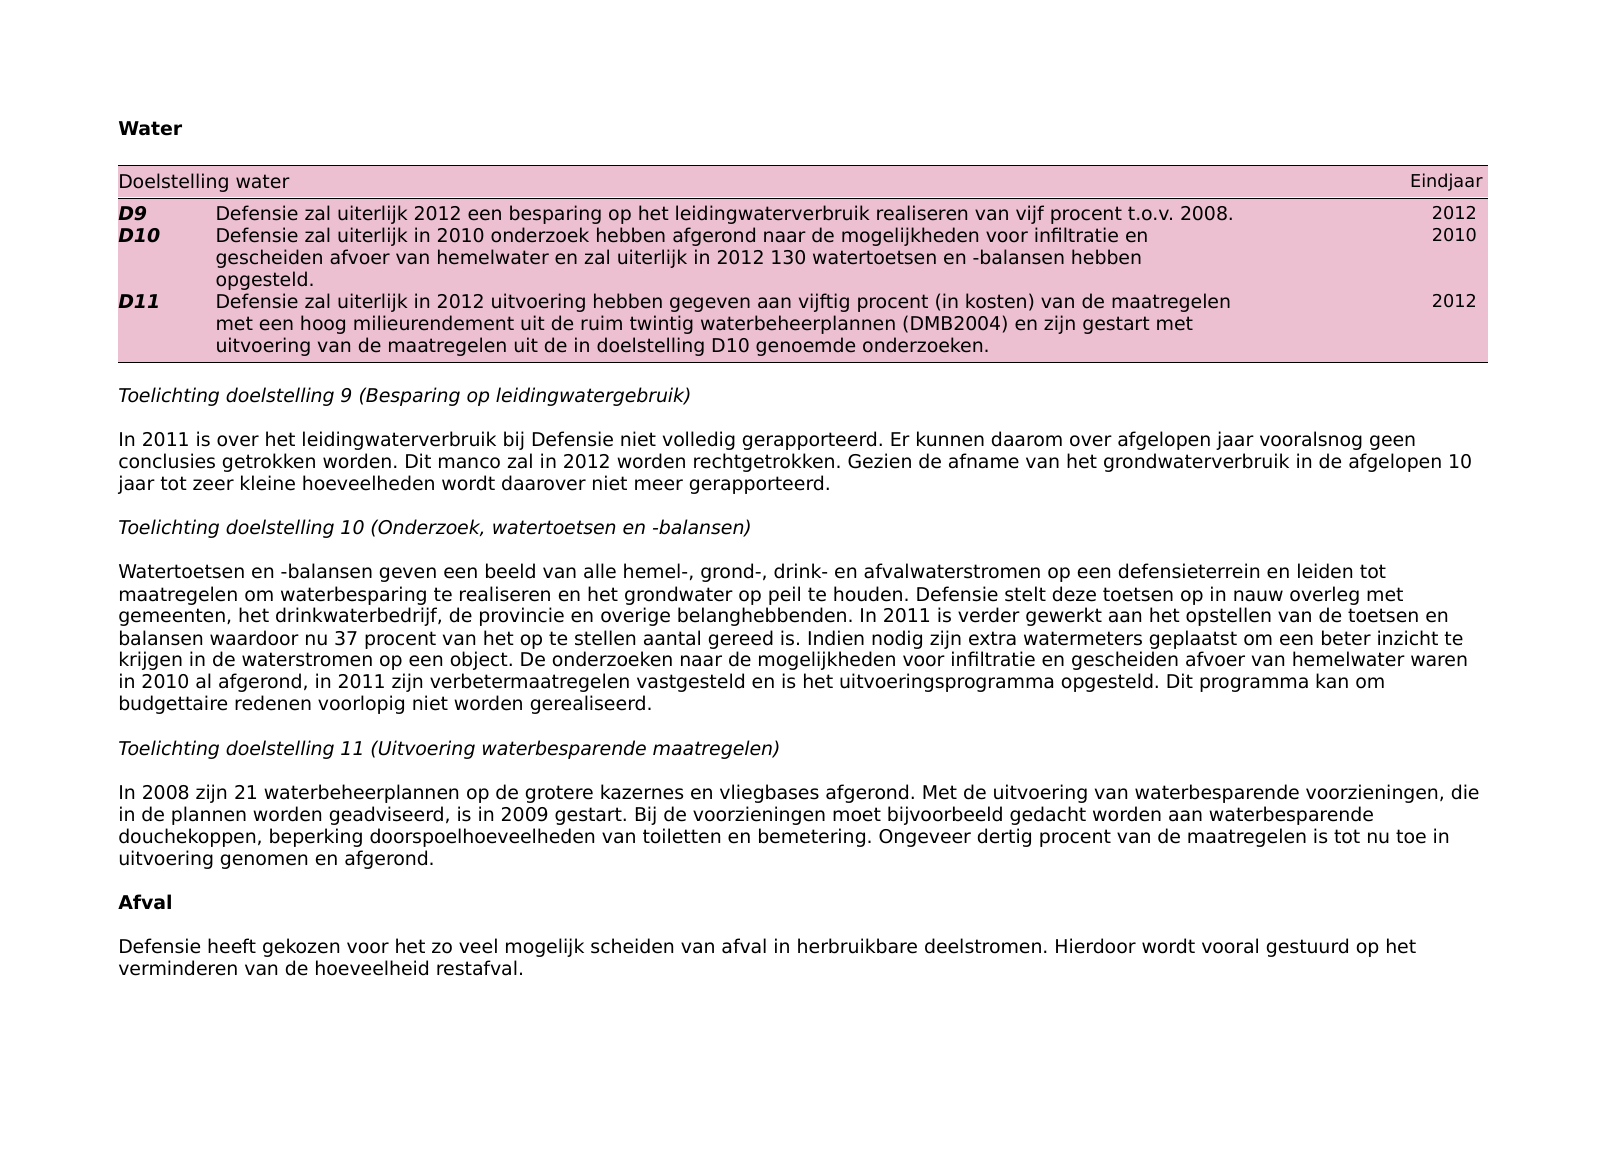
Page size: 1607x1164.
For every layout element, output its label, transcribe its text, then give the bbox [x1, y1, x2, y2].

table_cell Defensie zal uiterlijk in 2012 uitvoering hebben gegeven aan vijftig procent (in kosten) van de maatregelen met een hoog milieurendement uit de ruim twintig waterbeheerplannen (DMB2004) en zijn gestart met uitvoering van de maatregelen uit de in doelstelling D10 genoemde onderzoeken. [209, 291, 1244, 362]
table_cell Defensie zal uiterlijk 2012 een besparing op het leidingwaterverbruik realiseren van vijf procent t.o.v. 2008. [209, 199, 1244, 225]
table_header Eindjaar [1245, 166, 1488, 197]
subtitle Toelichting doelstelling 10 (Onderzoek, watertoetsen en -balansen) [118, 517, 1488, 539]
table_cell 2010 [1245, 225, 1488, 291]
text In 2008 zijn 21 waterbeheerplannen op de grotere kazernes en vliegbases afgerond. Met de uitvoering van waterbesparende voorzieningen, die in de plannen worden geadviseerd, is in 2009 gestart. Bij de voorzieningen moet bijvoorbeeld gedacht worden aan waterbesparende douchekoppen, beperking doorspoelhoeveelheden van toiletten en bemetering. Ongeveer dertig procent van de maatregelen is tot nu toe in uitvoering genomen en afgerond. [118, 782, 1488, 869]
text Watertoetsen en -balansen geven een beeld van alle hemel-, grond-, drink- en afvalwaterstromen op een defensieterrein en leiden tot maatregelen om waterbesparing te realiseren en het grondwater op peil te houden. Defensie stelt deze toetsen op in nauw overleg met gemeenten, het drinkwaterbedrijf, de provincie en overige belanghebbenden. In 2011 is verder gewerkt aan het opstellen van de toetsen en balansen waardoor nu 37 procent van het op te stellen aantal gereed is. Indien nodig zijn extra watermeters geplaatst om een beter inzicht te krijgen in de waterstromen op een object. De onderzoeken naar de mogelijkheden voor infiltratie en gescheiden afvoer van hemelwater waren in 2010 al afgerond, in 2011 zijn verbetermaatregelen vastgesteld en is het uitvoeringsprogramma opgesteld. Dit programma kan om budgettaire redenen voorlopig niet worden gerealiseerd. [118, 561, 1488, 715]
table_cell 2012 [1245, 199, 1488, 225]
subtitle Toelichting doelstelling 9 (Besparing op leidingwatergebruik) [118, 385, 1488, 407]
subtitle Afval [118, 892, 1488, 914]
text Defensie heeft gekozen voor het zo veel mogelijk scheiden van afval in herbruikbare deelstromen. Hierdoor wordt vooral gestuurd op het verminderen van de hoeveelheid restafval. [118, 936, 1488, 980]
table_header Doelstelling water [118, 166, 1244, 197]
table_cell D11 [118, 291, 209, 362]
table_cell D9 [118, 199, 209, 225]
subtitle Water [118, 118, 1488, 140]
table_cell Defensie zal uiterlijk in 2010 onderzoek hebben afgerond naar de mogelijkheden voor infiltratie en gescheiden afvoer van hemelwater en zal uiterlijk in 2012 130 watertoetsen en -balansen hebben opgesteld. [209, 225, 1244, 291]
subtitle Toelichting doelstelling 11 (Uitvoering waterbesparende maatregelen) [118, 737, 1488, 759]
table_cell D10 [118, 225, 209, 291]
text In 2011 is over het leidingwaterverbruik bij Defensie niet volledig gerapporteerd. Er kunnen daarom over afgelopen jaar vooralsnog geen conclusies getrokken worden. Dit manco zal in 2012 worden rechtgetrokken. Gezien de afname van het grondwaterverbruik in de afgelopen 10 jaar tot zeer kleine hoeveelheden wordt daarover niet meer gerapporteerd. [118, 429, 1488, 495]
table_cell 2012 [1245, 291, 1488, 362]
